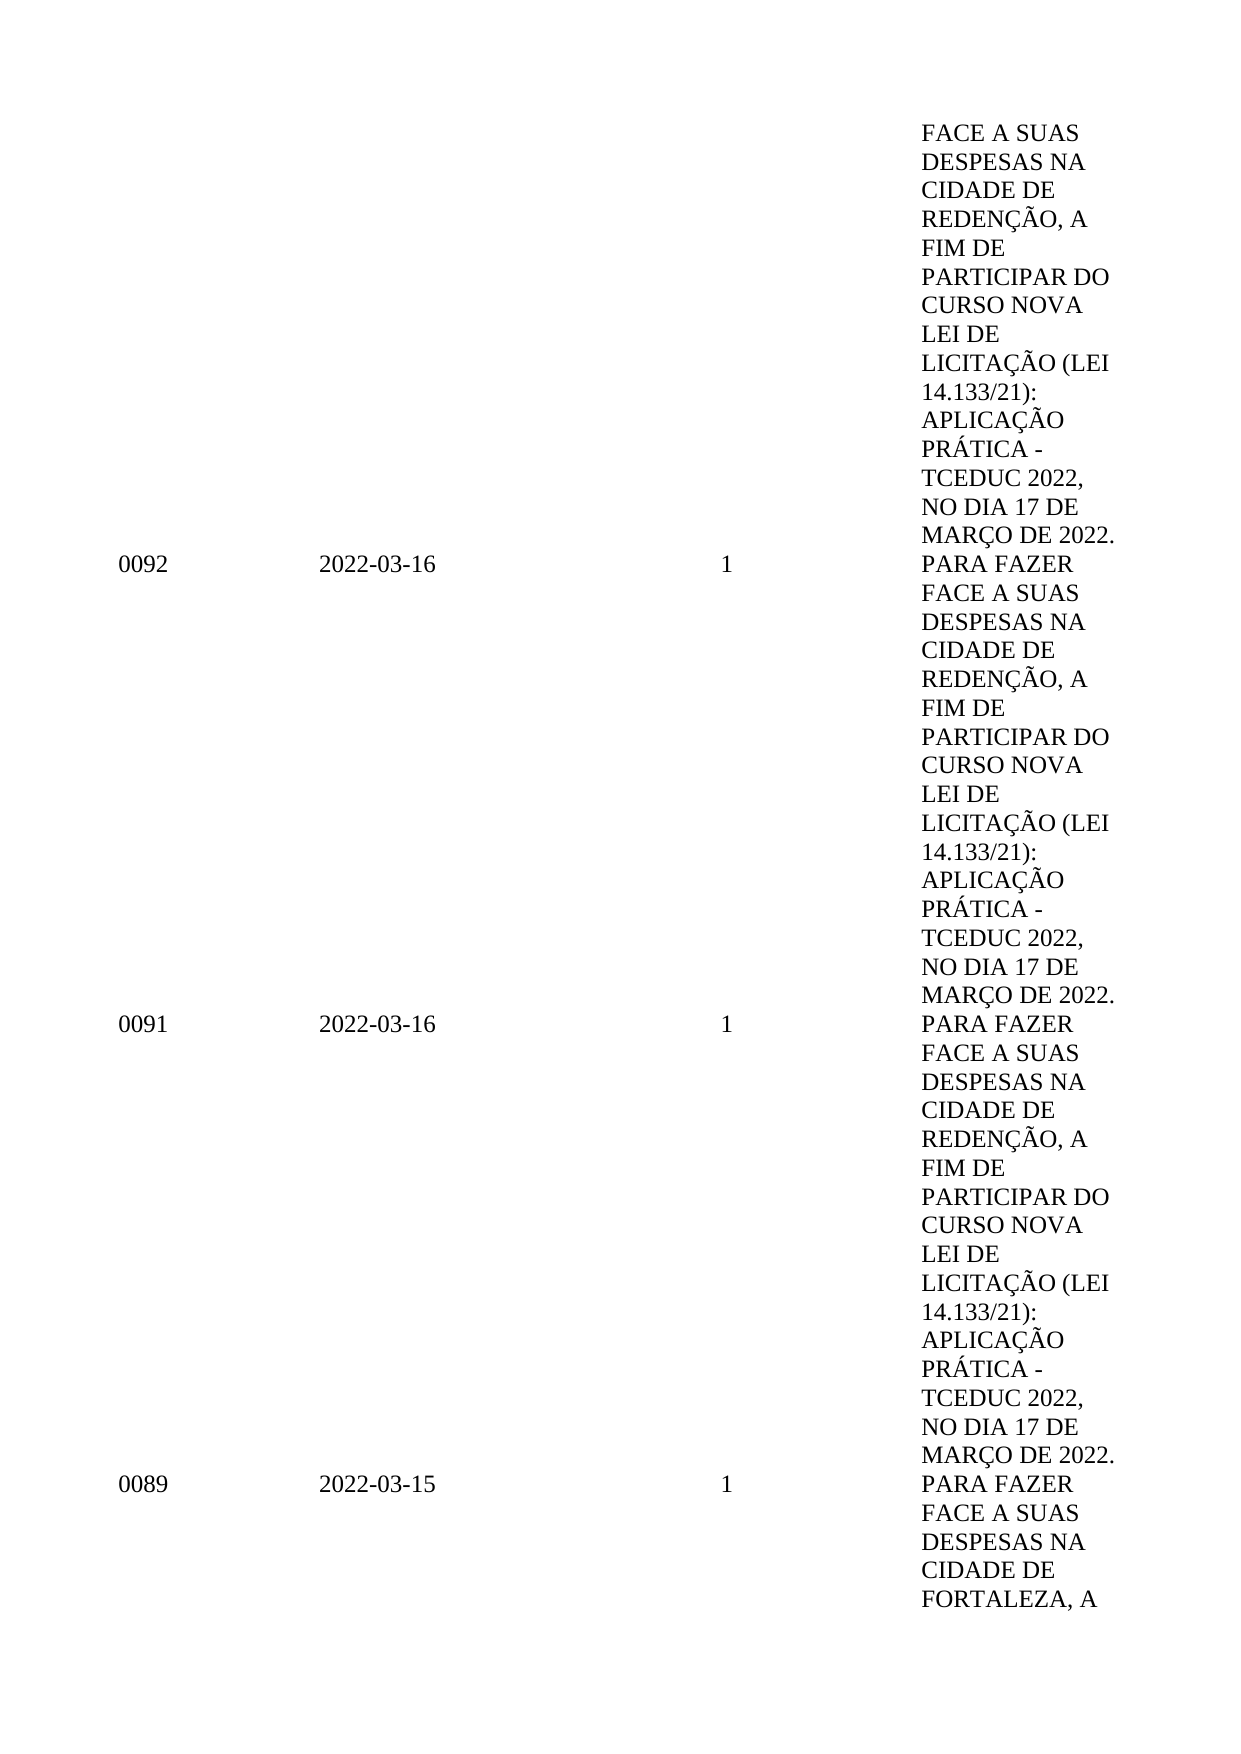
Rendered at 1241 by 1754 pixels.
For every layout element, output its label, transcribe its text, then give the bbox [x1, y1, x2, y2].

table_cell [520, 549, 720, 1009]
table_cell 2022-03-15 [319, 1469, 519, 1613]
table_cell 2022-03-16 [319, 1009, 519, 1469]
table_cell [520, 1469, 720, 1613]
table_cell [319, 118, 519, 549]
table_cell PARA FAZER FACE A SUAS DESPESAS NA CIDADE DE REDENÇÃO, A FIM DE PARTICIPAR DO CURSO NOVA LEI DE LICITAÇÃO (LEI 14.133/21): APLICAÇÃO PRÁTICA - TCEDUC 2022, NO DIA 17 DE MARÇO DE 2022. [921, 549, 1122, 1009]
table_cell 1 [720, 1469, 921, 1613]
table_cell 0089 [118, 1469, 319, 1613]
table_cell [520, 1009, 720, 1469]
table_cell PARA FAZER FACE A SUAS DESPESAS NA CIDADE DE REDENÇÃO, A FIM DE PARTICIPAR DO CURSO NOVA LEI DE LICITAÇÃO (LEI 14.133/21): APLICAÇÃO PRÁTICA - TCEDUC 2022, NO DIA 17 DE MARÇO DE 2022. [921, 1009, 1122, 1469]
table_cell 0092 [118, 549, 319, 1009]
table_cell 1 [720, 1009, 921, 1469]
table_cell [520, 118, 720, 549]
table_cell [720, 118, 921, 549]
table_cell [118, 118, 319, 549]
table_cell PARA FAZER FACE A SUAS DESPESAS NA CIDADE DE FORTALEZA, A [921, 1469, 1122, 1613]
table_cell 1 [720, 549, 921, 1009]
table_cell 2022-03-16 [319, 549, 519, 1009]
table_cell 0091 [118, 1009, 319, 1469]
table_cell FACE A SUAS DESPESAS NA CIDADE DE REDENÇÃO, A FIM DE PARTICIPAR DO CURSO NOVA LEI DE LICITAÇÃO (LEI 14.133/21): APLICAÇÃO PRÁTICA - TCEDUC 2022, NO DIA 17 DE MARÇO DE 2022. [921, 118, 1122, 549]
